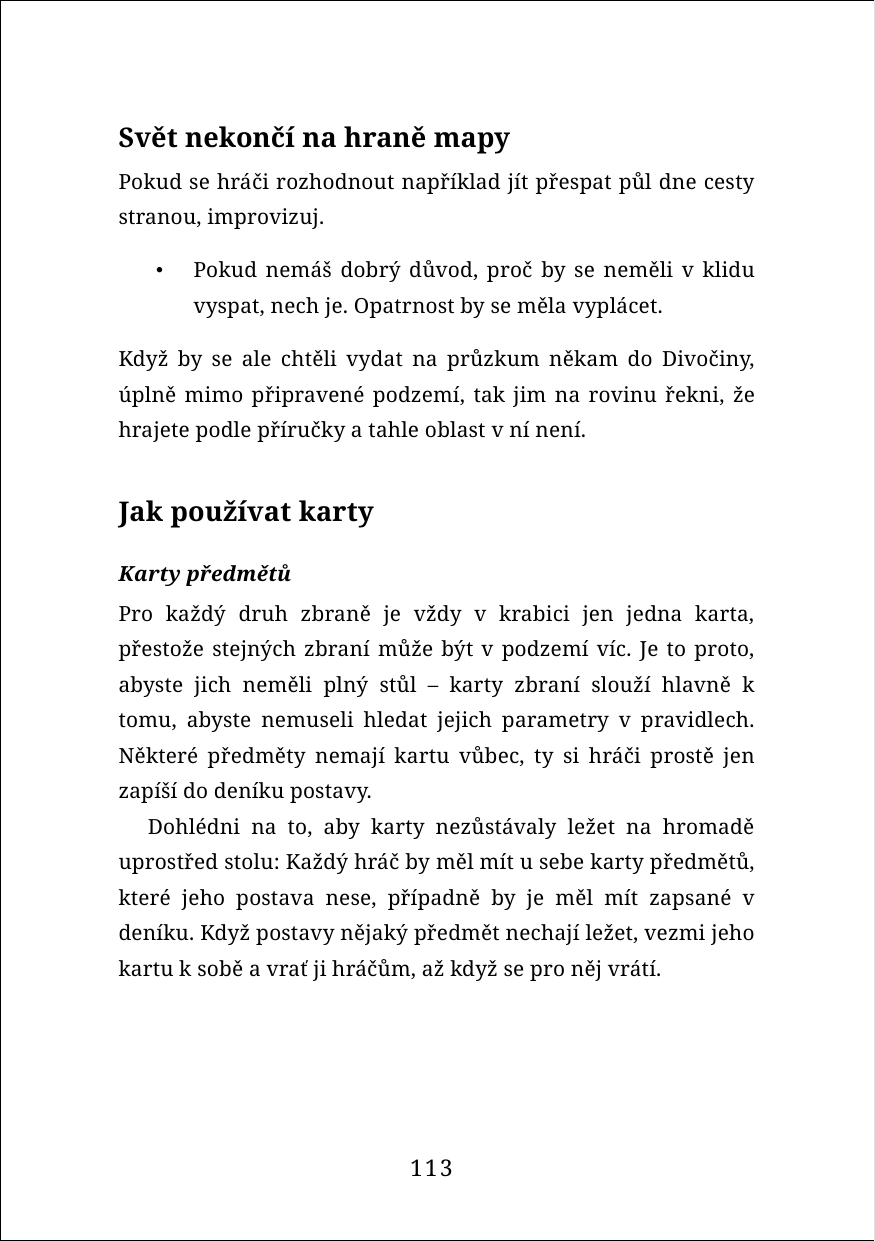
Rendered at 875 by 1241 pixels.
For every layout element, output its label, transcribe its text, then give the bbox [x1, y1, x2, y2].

subtitle Karty předmětů [118, 559, 756, 587]
subtitle Jak používat karty [118, 492, 756, 529]
list Pokud nemáš dobrý důvod, proč by se neměli v klidu vyspat, nech je. Opatrnost by se měla vyplácet. [156, 256, 756, 319]
text Pro každý druh zbraně je vždy v krabici jen jedna karta, přestože stejných zbraní může být v podzemí víc. Je to proto, abyste jich neměli plný stůl – karty zbraní slouží hlavně k tomu, abyste nemuseli hledat jejich parametry v pravidlech. Některé předměty nemají kartu vůbec, ty si hráči prostě jen zapíší do deníku postavy. Dohlédni na to, aby karty nezůstávaly ležet na hromadě uprostřed stolu: Každý hráč by měl mít u sebe karty předmětů, které jeho postava nese, případně by je měl mít zapsané v deníku. Když postavy nějaký předmět nechají ležet, vezmi jeho kartu k sobě a vrať ji hráčům, až když se pro něj vrátí. [118, 599, 756, 982]
subtitle Svět nekončí na hraně mapy [118, 118, 756, 155]
text Když by se ale chtěli vydat na průzkum někam do Divočiny, úplně mimo připravené podzemí, tak jim na rovinu řekni, že hrajete podle příručky a tahle oblast v ní není. [118, 344, 756, 444]
text Pokud se hráči rozhodnout například jít přespat půl dne cesty stranou, improvizuj. [118, 167, 756, 231]
